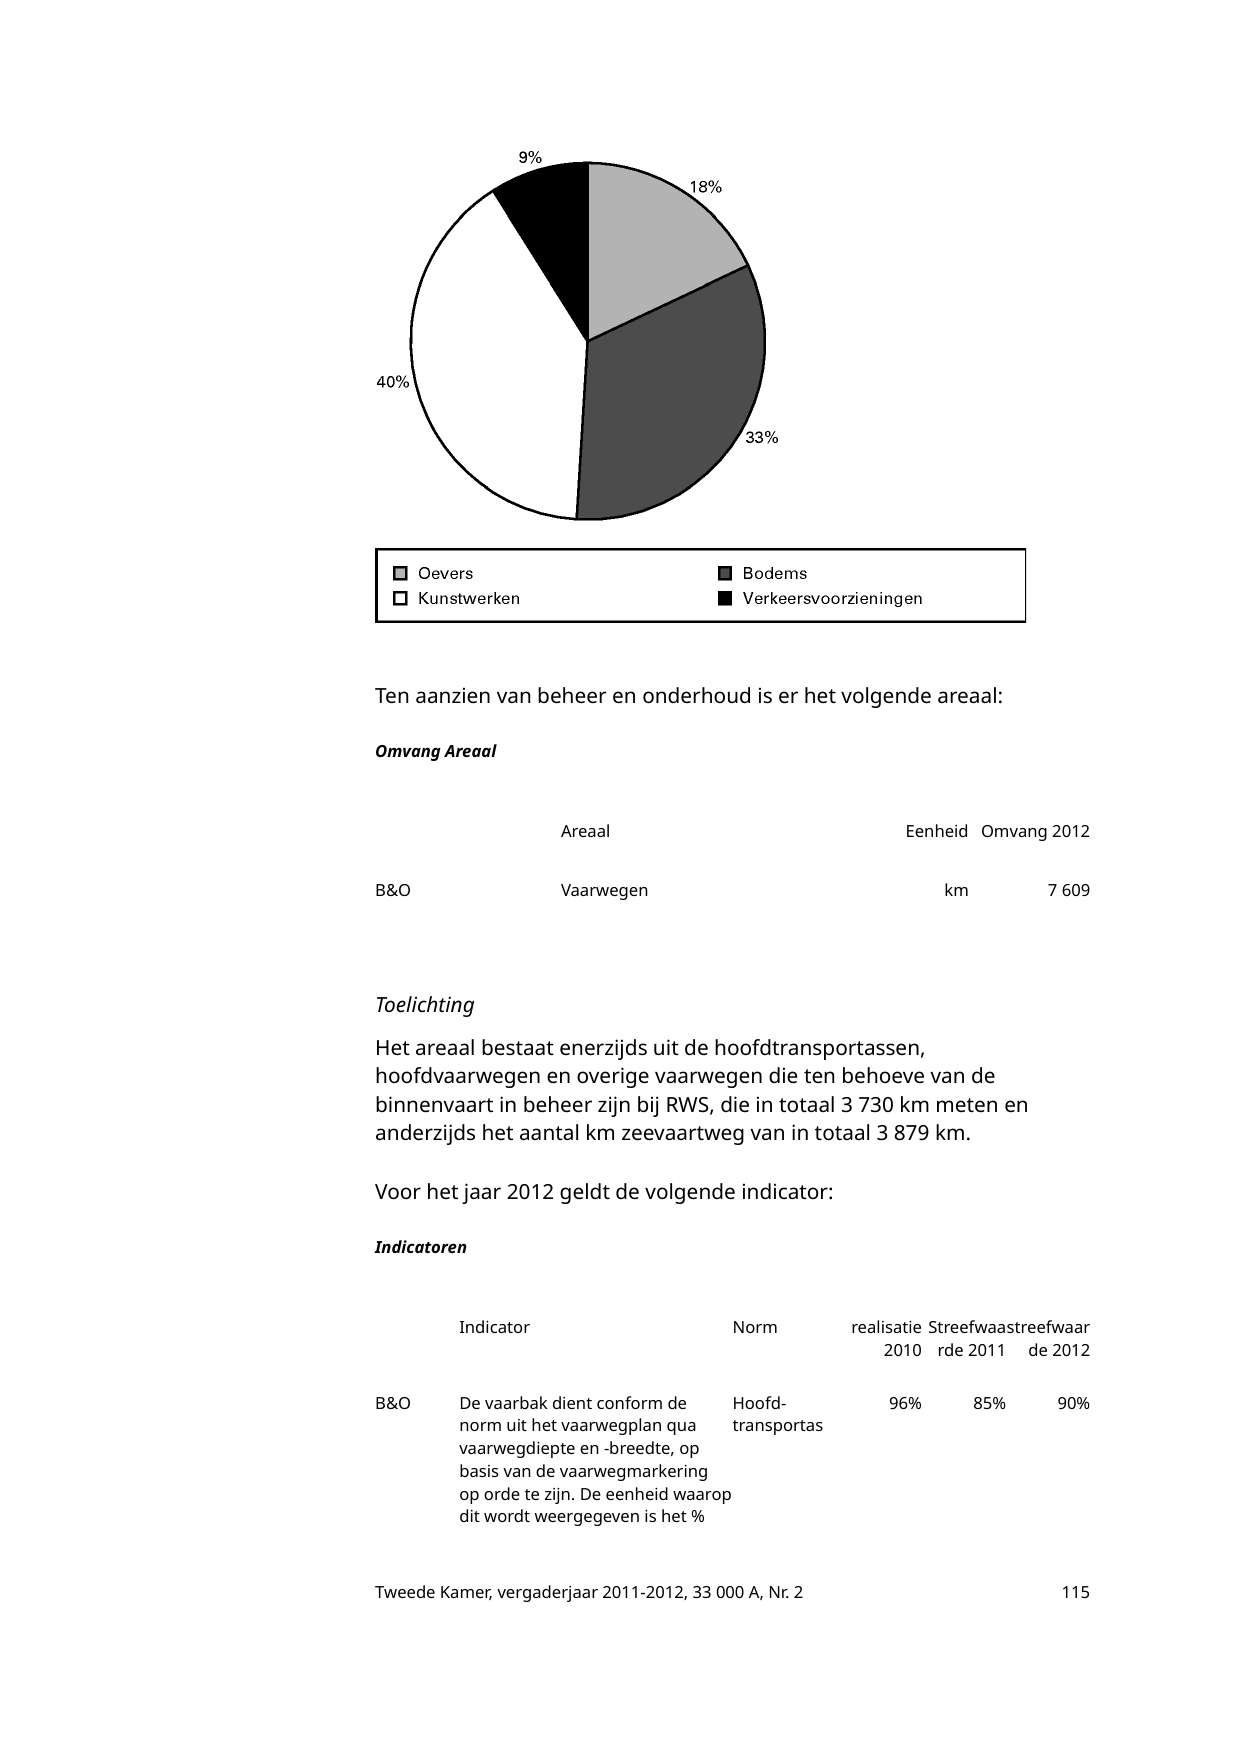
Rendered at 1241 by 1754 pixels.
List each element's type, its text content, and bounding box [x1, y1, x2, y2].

table_cell km [876, 879, 968, 931]
picture [375, 150, 1027, 623]
table_cell B&O [375, 1391, 459, 1528]
text Het areaal bestaat enerzijds uit de hoofdtransportassen, hoofdvaarwegen en overige vaarwegen die ten behoeve van de binnenvaart in beheer zijn bij RWS, die in totaal 3 730 km meten en anderzijds het aantal km zeevaartweg van in totaal 3 879 km. [375, 1033, 1090, 1147]
text Ten aanzien van beheer en onderhoud is er het volgende areaal: [375, 681, 1090, 709]
table_header streefwaarde 2012 [1006, 1316, 1090, 1391]
table_cell 85% [922, 1391, 1006, 1528]
table_cell Hoofd-transportas [733, 1391, 838, 1528]
table_header Indicator [459, 1316, 732, 1391]
table_cell 90% [1006, 1391, 1090, 1528]
table_cell De vaarbak dient conform de norm uit het vaarwegplan qua vaarwegdiepte en -breedte, op basis van de vaarwegmarkering op orde te zijn. De eenheid waarop dit wordt weergegeven is het % [459, 1391, 732, 1528]
text Voor het jaar 2012 geldt de volgende indicator: [375, 1177, 1090, 1205]
table_header realisatie 2010 [838, 1316, 922, 1391]
table_header Streefwaarde 2011 [922, 1316, 1006, 1391]
table_header Omvang 2012 [969, 820, 1090, 878]
table_cell Vaarwegen [561, 879, 876, 931]
table_header [375, 820, 561, 878]
table_header Norm [733, 1316, 838, 1391]
table_header Areaal [561, 820, 876, 878]
table_header [375, 1316, 459, 1391]
text Indicatoren [375, 1235, 1090, 1258]
text Toelichting [375, 990, 1090, 1018]
table_header Eenheid [876, 820, 968, 878]
table_cell 96% [838, 1391, 922, 1528]
text Omvang Areaal [375, 739, 1090, 762]
table_cell B&O [375, 879, 561, 931]
table_cell 7 609 [969, 879, 1090, 931]
